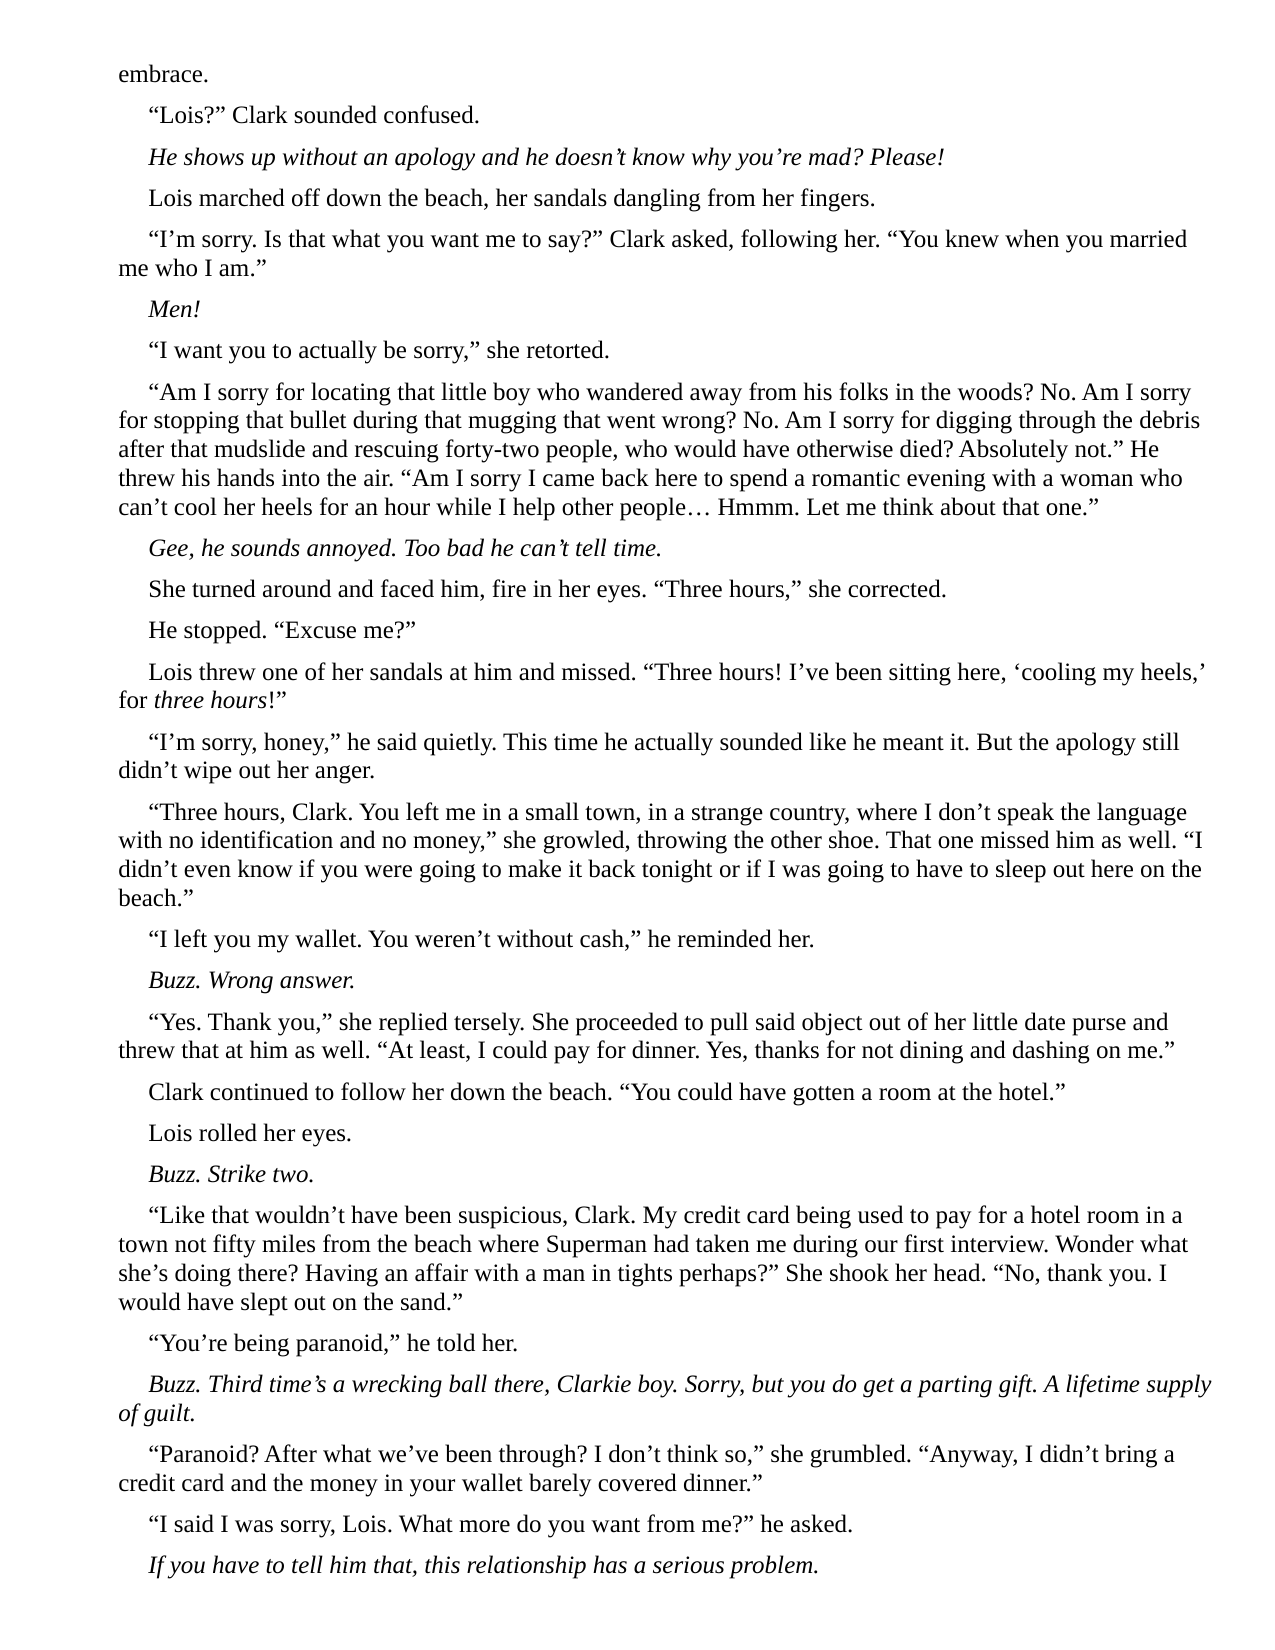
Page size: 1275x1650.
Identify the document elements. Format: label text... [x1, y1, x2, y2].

text “Like that wouldn’t have been suspicious, Clark. My credit card being used to pay for a hotel room in a town not fifty miles from the beach where Superman had taken me during our first interview. Wonder what she’s doing there? Having an affair with a man in tights perhaps?” She shook her head. “No, thank you. I would have slept out on the sand.” [118, 1200, 1216, 1315]
text “I said I was sorry, Lois. What more do you want from me?” he asked. [118, 1509, 1216, 1538]
text Lois rolled her eyes. [118, 1118, 1216, 1147]
text embrace. [118, 59, 1216, 88]
text “Paranoid? After what we’ve been through? I don’t think so,” she grumbled. “Anyway, I didn’t bring a credit card and the money in your wallet barely covered dinner.” [118, 1439, 1216, 1497]
text Clark continued to follow her down the beach. “You could have gotten a room at the hotel.” [118, 1077, 1216, 1105]
text Lois threw one of her sandals at him and missed. “Three hours! I’ve been sitting here, ‘cooling my heels,’ for three hours!” [118, 657, 1216, 714]
text “I’m sorry, honey,” he said quietly. This time he actually sounded like he meant it. But the apology still didn’t wipe out her anger. [118, 727, 1216, 784]
text Gee, he sounds annoyed. Too bad he can’t tell time. [118, 533, 1216, 562]
text Men! [118, 294, 1216, 323]
text “I want you to actually be sorry,” she retorted. [118, 335, 1216, 364]
text “You’re being paranoid,” he told her. [118, 1328, 1216, 1357]
text He stopped. “Excuse me?” [118, 615, 1216, 644]
text Lois marched off down the beach, her sandals dangling from her fingers. [118, 183, 1216, 212]
text “I’m sorry. Is that what you want me to say?” Clark asked, following her. “You knew when you married me who I am.” [118, 224, 1216, 282]
text If you have to tell him that, this relationship has a serious problem. [118, 1550, 1216, 1579]
text He shows up without an apology and he doesn’t know why you’re mad? Please! [118, 142, 1216, 170]
text “Three hours, Clark. You left me in a small town, in a strange country, where I don’t speak the language with no identification and no money,” she growled, throwing the other shoe. That one missed him as well. “I didn’t even know if you were going to make it back tonight or if I was going to have to sleep out here on the beach.” [118, 797, 1216, 912]
text Buzz. Strike two. [118, 1159, 1216, 1188]
text “Yes. Thank you,” she replied tersely. She proceeded to pull said object out of her little date purse and threw that at him as well. “At least, I could pay for dinner. Yes, thanks for not dining and dashing on me.” [118, 1007, 1216, 1064]
text “Lois?” Clark sounded confused. [118, 100, 1216, 129]
text Buzz. Wrong answer. [118, 965, 1216, 994]
text She turned around and faced him, fire in her eyes. “Three hours,” she corrected. [118, 574, 1216, 603]
text “I left you my wallet. You weren’t without cash,” he reminded her. [118, 924, 1216, 953]
text “Am I sorry for locating that little boy who wandered away from his folks in the woods? No. Am I sorry for stopping that bullet during that mugging that went wrong? No. Am I sorry for digging through the debris after that mudslide and rescuing forty-two people, who would have otherwise died? Absolutely not.” He threw his hands into the air. “Am I sorry I came back here to spend a romantic evening with a woman who can’t cool her heels for an hour while I help other people… Hmmm. Let me think about that one.” [118, 377, 1216, 520]
text Buzz. Third time’s a wrecking ball there, Clarkie boy. Sorry, but you do get a parting gift. A lifetime supply of guilt. [118, 1369, 1216, 1427]
